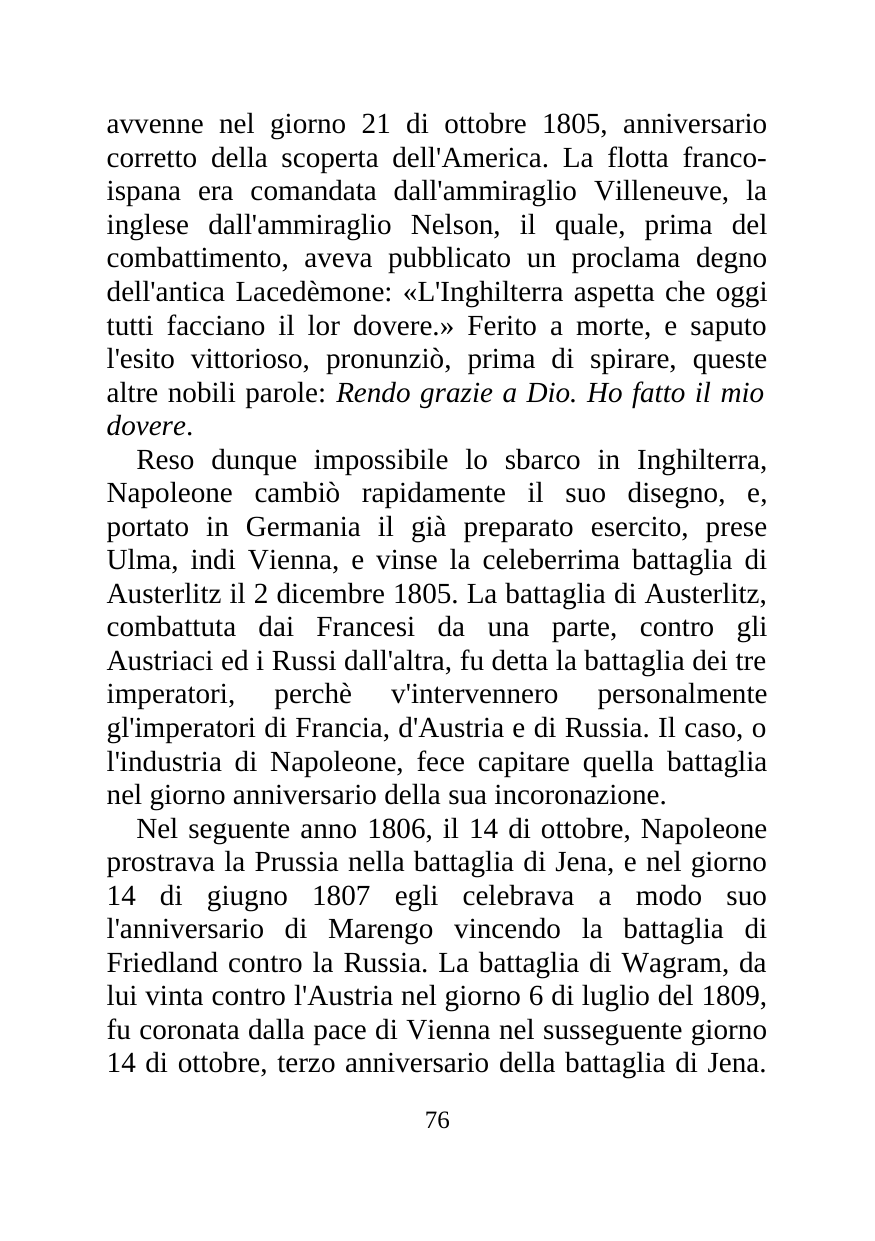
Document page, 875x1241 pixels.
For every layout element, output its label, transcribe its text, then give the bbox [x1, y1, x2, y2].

text Nel seguente anno 1806, il 14 di ottobre, Napoleone prostrava la Prussia nella battaglia di Jena, e nel giorno 14 di giugno 1807 egli celebrava a modo suo l'anniversario di Marengo vincendo la battaglia di Friedland contro la Russia. La battaglia di Wagram, da lui vinta contro l'Austria nel giorno 6 di luglio del 1809, fu coronata dalla pace di Vienna nel susseguente giorno 14 di ottobre, terzo anniversario della battaglia di Jena. [106, 811, 768, 1079]
text Reso dunque impossibile lo sbarco in Inghilterra, Napoleone cambiò rapidamente il suo disegno, e, portato in Germania il già preparato esercito, prese Ulma, indi Vienna, e vinse la celeberrima battaglia di Austerlitz il 2 dicembre 1805. La battaglia di Austerlitz, combattuta dai Francesi da una parte, contro gli Austriaci ed i Russi dall'altra, fu detta la battaglia dei tre imperatori, perchè v'intervennero personalmente gl'imperatori di Francia, d'Austria e di Russia. Il caso, o l'industria di Napoleone, fece capitare quella battaglia nel giorno anniversario della sua incoronazione. [106, 442, 768, 811]
text avvenne nel giorno 21 di ottobre 1805, anniversario corretto della scoperta dell'America. La flotta franco-ispana era comandata dall'ammiraglio Villeneuve, la inglese dall'ammiraglio Nelson, il quale, prima del combattimento, aveva pubblicato un proclama degno dell'antica Lacedèmone: «L'Inghilterra aspetta che oggi tutti facciano il lor dovere.» Ferito a morte, e saputo l'esito vittorioso, pronunziò, prima di spirare, queste altre nobili parole: Rendo grazie a Dio. Ho fatto il mio dovere. [106, 106, 768, 442]
